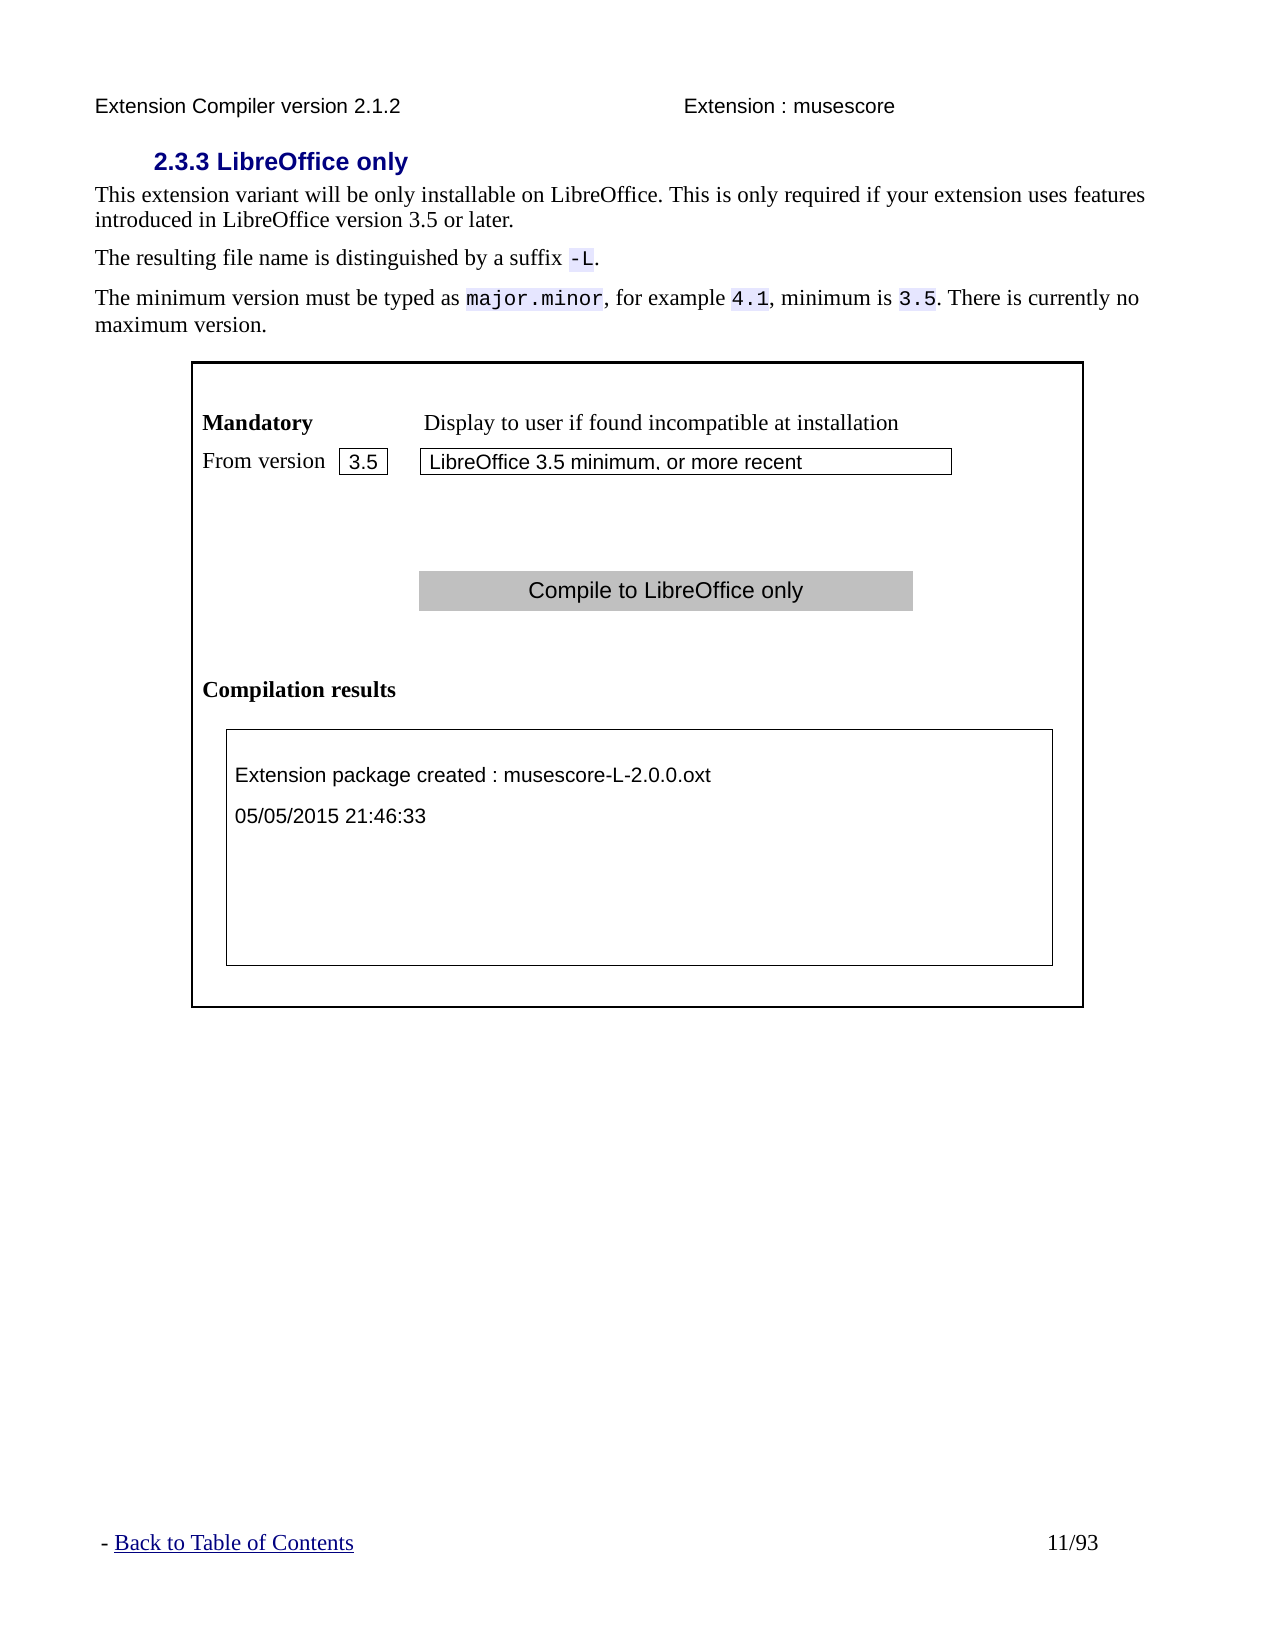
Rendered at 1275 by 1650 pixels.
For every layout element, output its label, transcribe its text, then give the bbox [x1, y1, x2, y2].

text Mandatory Display to user if found incompatible at installation [202, 410, 1073, 436]
text [952, 448, 1073, 474]
text From version [202, 448, 339, 474]
text The minimum version must be typed as major.minor, for example 4.1, minimum is 3.5. There is currently no maximum version. [94, 284, 1181, 337]
text This extension variant will be only installable on LibreOffice. This is only required if your extension uses features introduced in LibreOffice version 3.5 or later. [94, 181, 1181, 232]
text [388, 448, 420, 474]
text The resulting file name is distinguished by a suffix -L. [94, 245, 1181, 272]
subtitle LibreOffice only [153, 147, 1181, 176]
text Compilation results [202, 676, 1073, 702]
